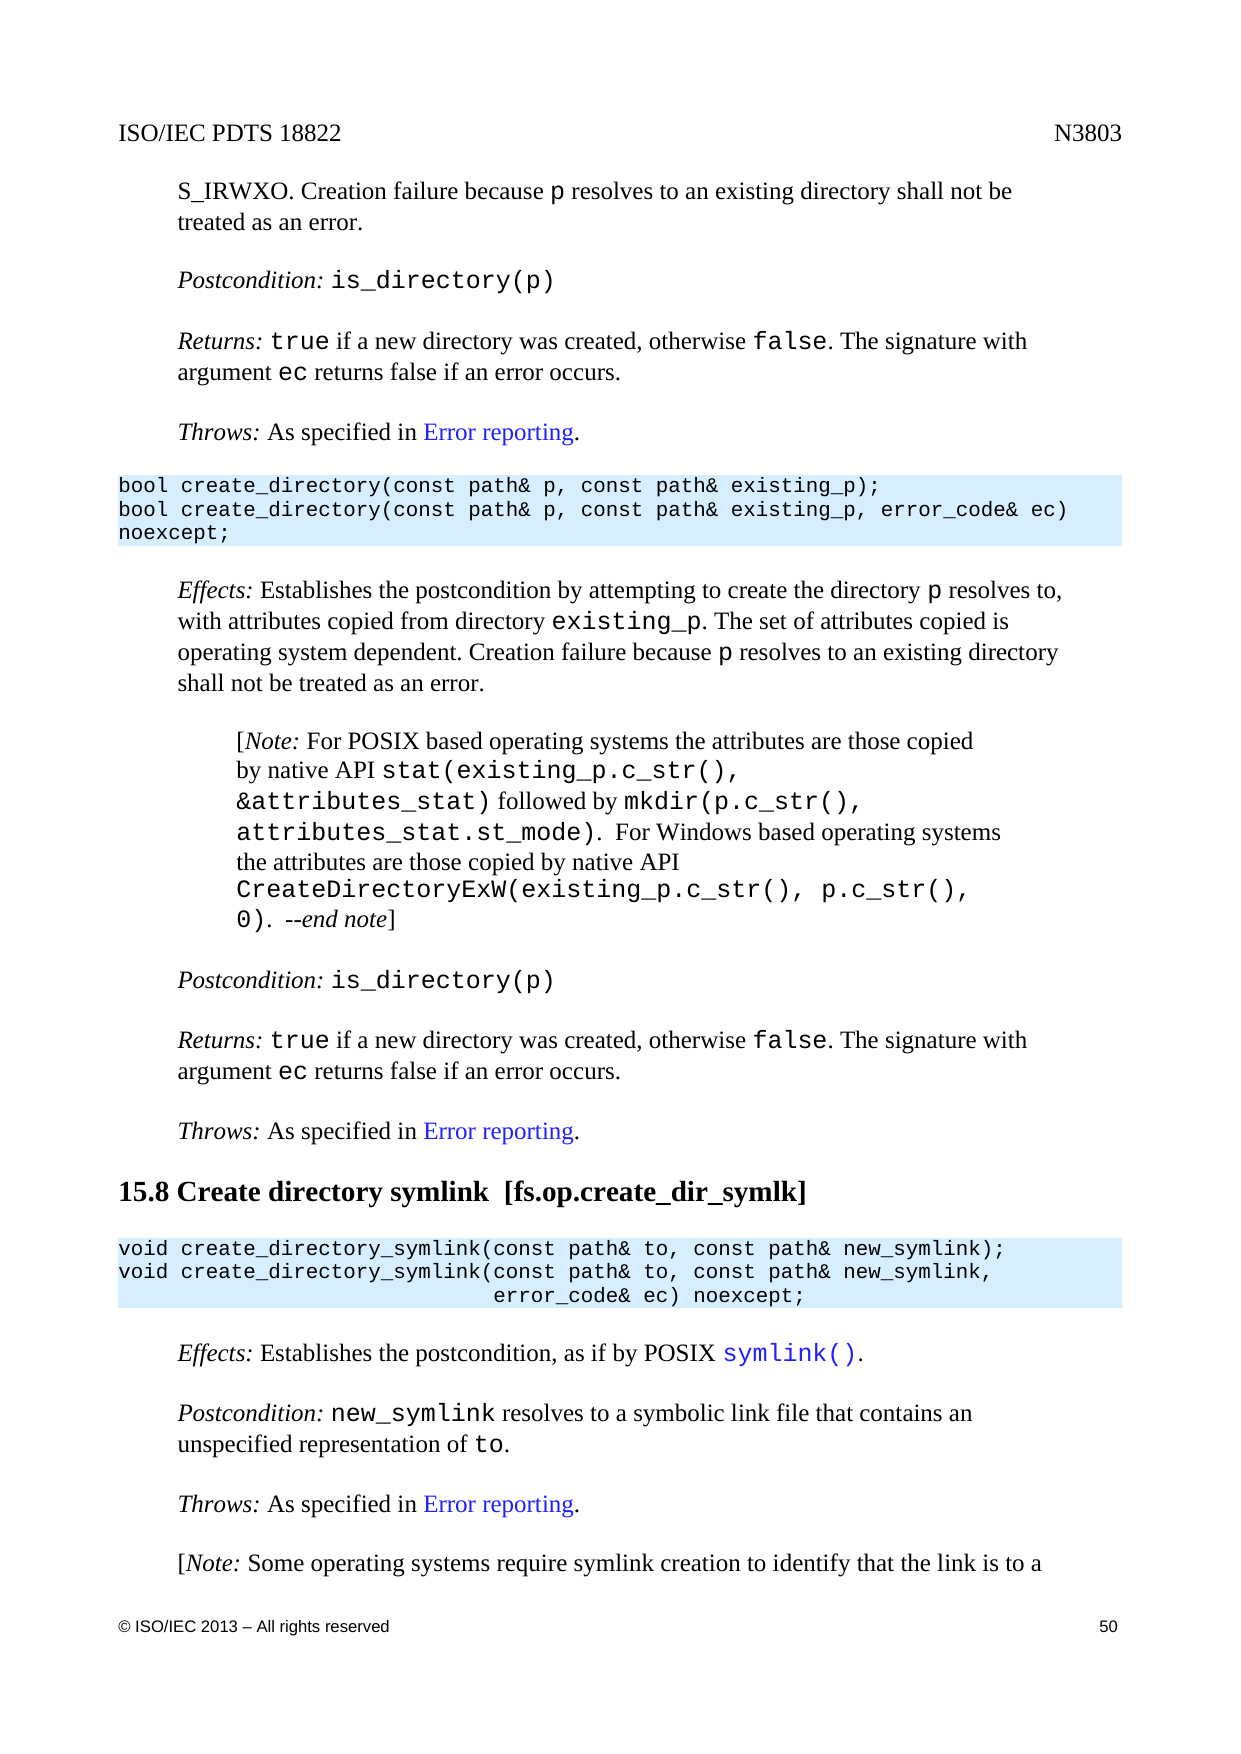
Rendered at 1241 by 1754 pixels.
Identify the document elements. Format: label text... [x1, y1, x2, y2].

text [Note: Some operating systems require symlink creation to identify that the link is to a [177, 1548, 1063, 1576]
text Throws: As specified in Error reporting. [177, 1489, 1063, 1518]
text Throws: As specified in Error reporting. [177, 1116, 1063, 1145]
text Effects: Establishes the postcondition by attempting to create the directory p resolves to, with attributes copied from directory existing_p. The set of attributes copied is operating system dependent. Creation failure because p resolves to an existing directory shall not be treated as an error. [177, 576, 1063, 697]
text Throws: As specified in Error reporting. [177, 417, 1063, 446]
text Returns: true if a new directory was created, otherwise false. The signature with argument ec returns false if an error occurs. [177, 1025, 1063, 1087]
text bool create_directory(const path& p, const path& existing_p, error_code& ec) noexcept; [118, 499, 1122, 546]
text Postcondition: is_directory(p) [177, 965, 1063, 996]
text void create_directory_symlink(const path& to, const path& new_symlink, [118, 1261, 1122, 1285]
text Postcondition: is_directory(p) [177, 265, 1063, 296]
text bool create_directory(const path& p, const path& existing_p); [118, 475, 1122, 499]
text Returns: true if a new directory was created, otherwise false. The signature with argument ec returns false if an error occurs. [177, 326, 1063, 387]
text S_IRWXO. Creation failure because p resolves to an existing directory shall not be treated as an error. [177, 176, 1063, 236]
text void create_directory_symlink(const path& to, const path& new_symlink); [118, 1238, 1122, 1261]
subtitle 15.8 Create directory symlink [fs.op.create_dir_symlk] [118, 1174, 1122, 1208]
text Effects: Establishes the postcondition, as if by POSIX symlink(). [177, 1338, 1063, 1369]
text Postcondition: new_symlink resolves to a symbolic link file that contains an unspecified representation of to. [177, 1398, 1063, 1460]
text error_code& ec) noexcept; [118, 1285, 1122, 1308]
text [Note: For POSIX based operating systems the attributes are those copied by native API stat(existing_p.c_str(), &attributes_stat) followed by mkdir(p.c_str(), attributes_stat.st_mode). For Windows based operating systems the attributes are those copied by native API CreateDirectoryExW(existing_p.c_str(), p.c_str(), 0). --end note] [236, 726, 1004, 935]
